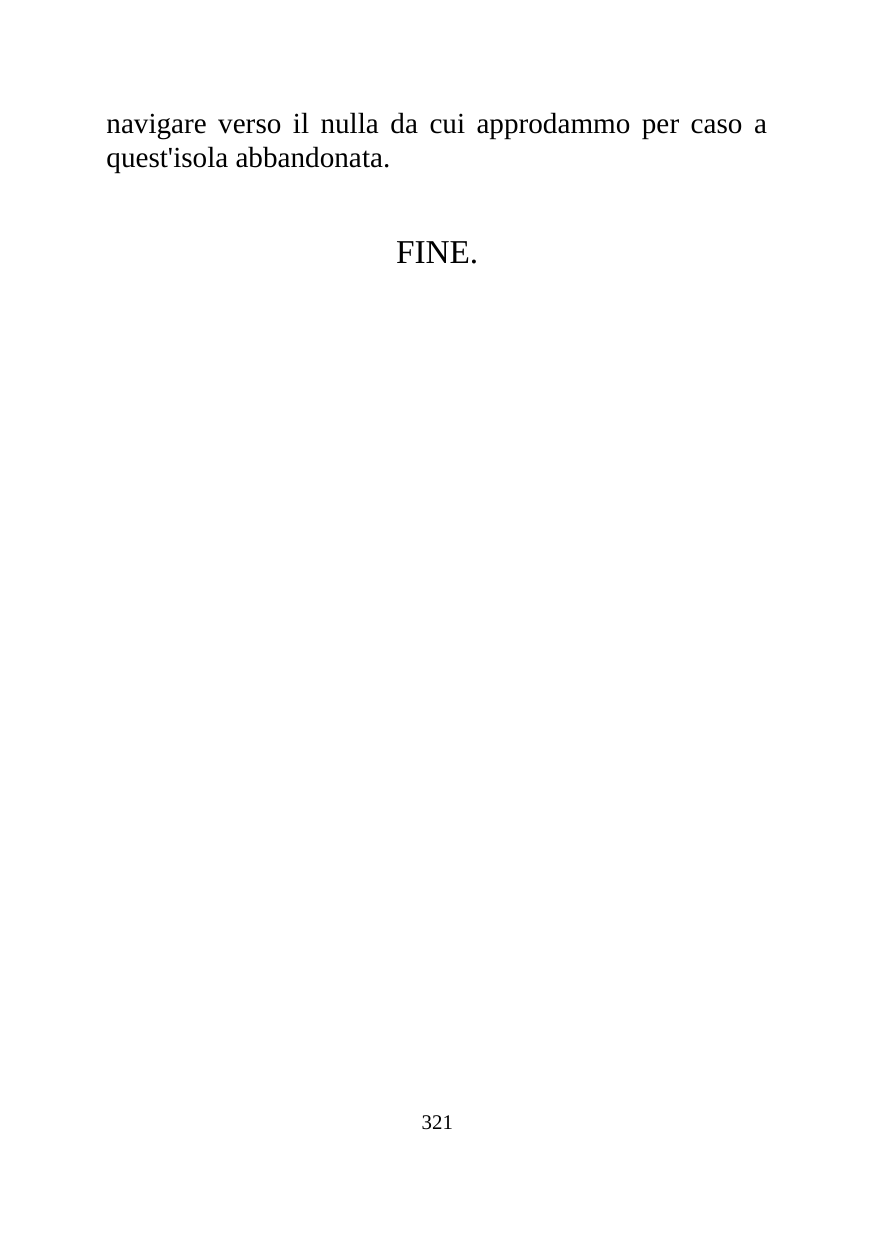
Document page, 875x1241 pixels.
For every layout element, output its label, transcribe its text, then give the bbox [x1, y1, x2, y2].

text FINE. [106, 232, 768, 271]
text navigare verso il nulla da cui approdammo per caso a quest'isola abbandonata. [106, 106, 768, 173]
